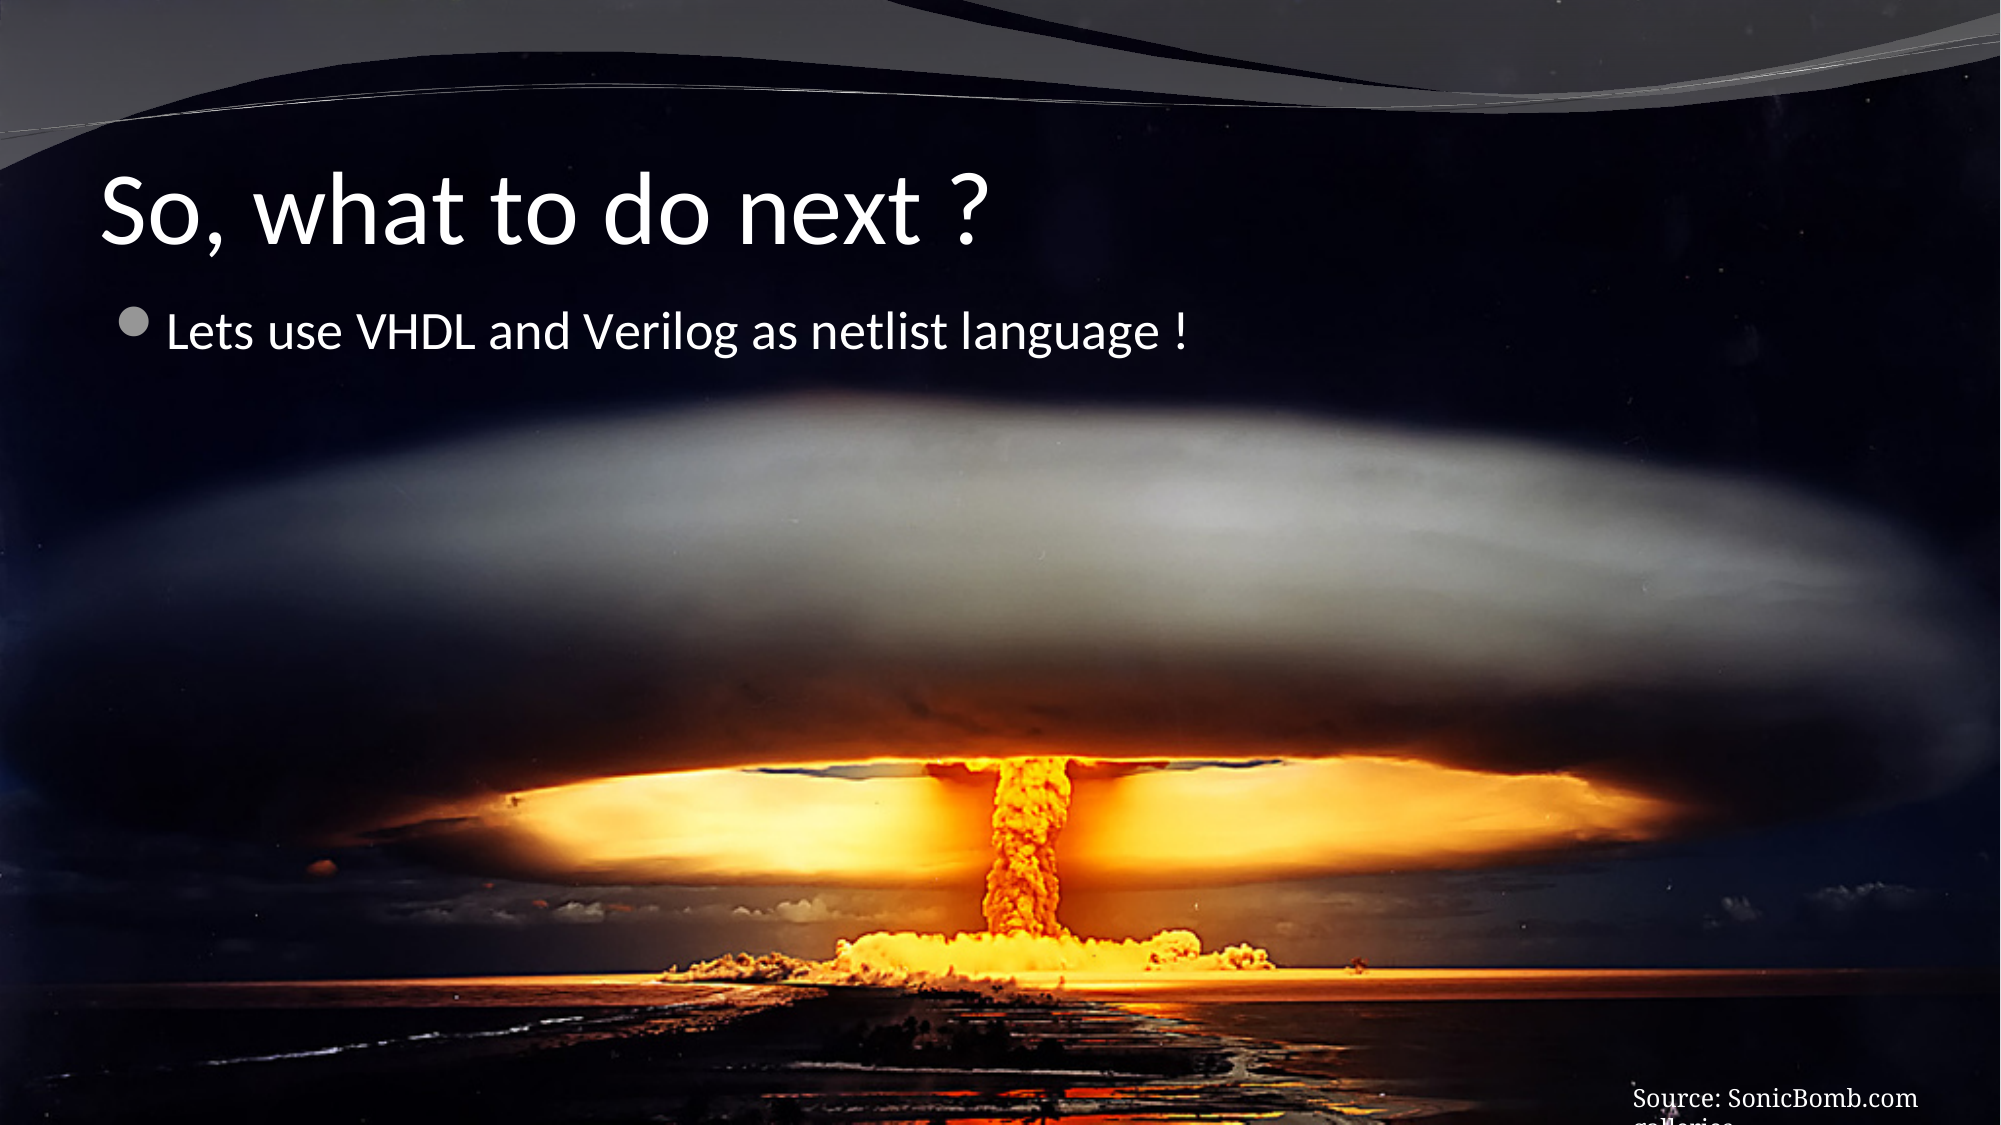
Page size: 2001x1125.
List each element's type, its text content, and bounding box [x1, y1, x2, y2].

title So, what to do next ? [99, 77, 1901, 266]
picture [0, 0, 2001, 1125]
text_box Source: SonicBomb.com galleries [1618, 1074, 2001, 1125]
list Lets use VHDL and Verilog as netlist language ! [99, 287, 1901, 1008]
